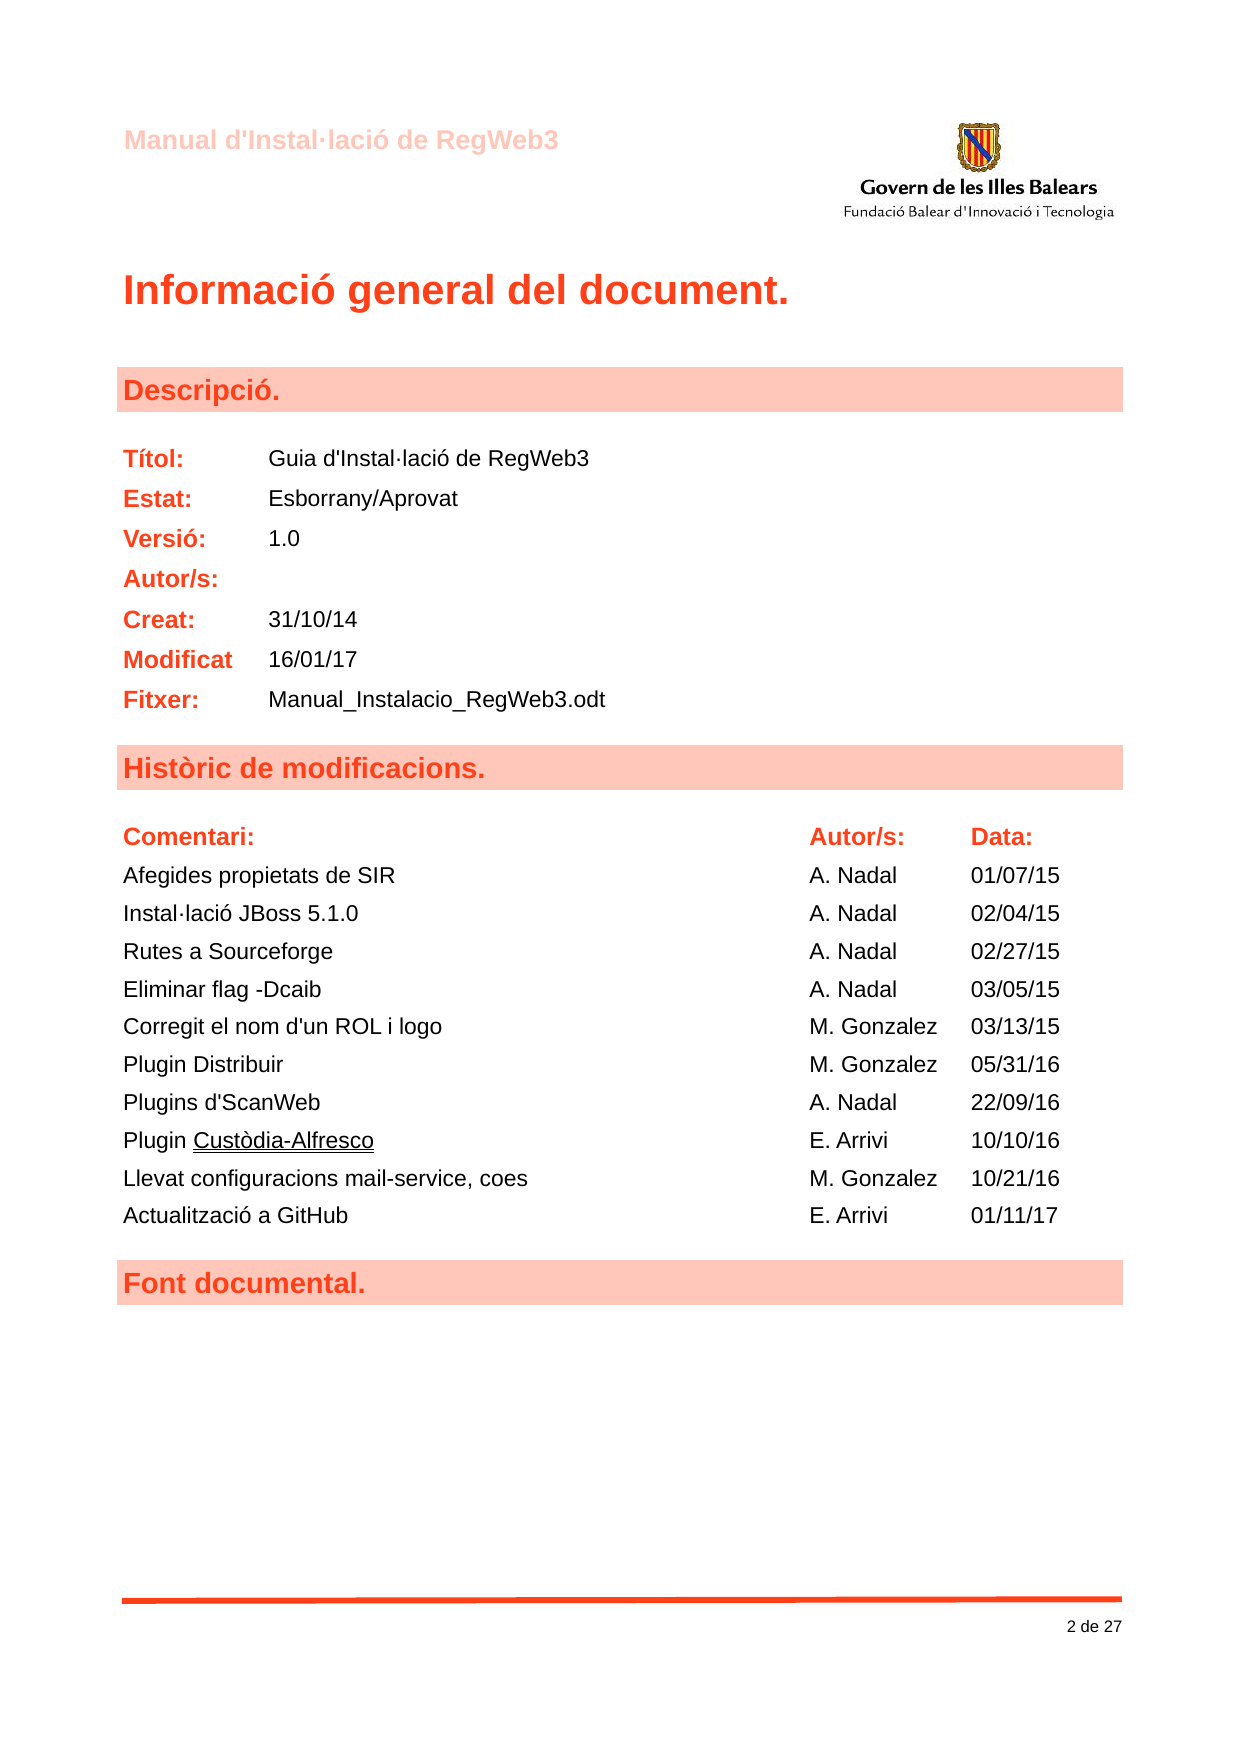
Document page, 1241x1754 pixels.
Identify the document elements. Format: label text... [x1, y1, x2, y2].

table_cell A. Nadal [803, 970, 965, 1008]
table_cell A. Nadal [803, 1083, 965, 1121]
table_cell [117, 720, 1123, 745]
table_cell Descripció. [117, 367, 1123, 412]
table_cell Font documental. [117, 1260, 1123, 1305]
table_cell [117, 1445, 1123, 1482]
table_cell Fitxer: [117, 679, 262, 719]
table_cell Versió: [117, 519, 262, 559]
table_cell A. Nadal [803, 932, 965, 970]
table_cell M. Gonzalez [803, 1008, 965, 1045]
table_cell Actualització a GitHub [117, 1197, 803, 1234]
table_cell Plugin Custòdia-Alfresco [117, 1121, 803, 1159]
table_cell M. Gonzalez [803, 1159, 965, 1197]
table_cell 21/10/16 [965, 1159, 1123, 1197]
table_cell 07/01/15 [965, 856, 1123, 894]
table_cell Corregit el nom d'un ROL i logo [117, 1008, 803, 1045]
table_cell [117, 790, 1123, 816]
table_cell A. Nadal [803, 894, 965, 932]
table_cell [262, 559, 1123, 599]
table_cell [117, 1305, 1123, 1331]
table_cell [117, 1407, 1123, 1444]
table_cell Afegides propietats de SIR [117, 856, 803, 894]
table_cell Títol: [117, 438, 262, 478]
table_cell 1.0 [262, 519, 1123, 559]
table_cell Llevat configuracions mail-service, coes [117, 1159, 803, 1197]
table_cell Manual_Instalacio_RegWeb3.odt [262, 679, 1123, 719]
picture [840, 123, 1117, 220]
table_cell 31/05/16 [965, 1045, 1123, 1083]
table_cell Històric de modificacions. [117, 745, 1123, 790]
table_cell 04/02/15 [965, 894, 1123, 932]
table_cell 22/09/16 [965, 1083, 1123, 1121]
table_cell 11/01/17 [965, 1197, 1123, 1234]
table_cell Comentari: [117, 816, 803, 856]
table_cell Instal·lació JBoss 5.1.0 [117, 894, 803, 932]
table_cell Guia d'Instal·lació de RegWeb3 [262, 438, 1123, 478]
table_cell Esborrany/Aprovat [262, 478, 1123, 518]
table_cell Estat: [117, 478, 262, 518]
table_cell 13/03/15 [965, 1008, 1123, 1045]
table_cell 31/10/14 [262, 599, 1123, 639]
table_cell M. Gonzalez [803, 1045, 965, 1083]
table_cell E. Arrivi [803, 1121, 965, 1159]
table_cell [117, 412, 1123, 438]
table_cell 10/10/16 [965, 1121, 1123, 1159]
table_cell Autor/s: [803, 816, 965, 856]
table_cell [117, 1369, 1123, 1407]
table_cell 16/01/17 [262, 639, 1123, 679]
table_cell 27/02/15 [965, 932, 1123, 970]
table_cell [117, 1331, 1123, 1369]
table_cell Data: [965, 816, 1123, 856]
table_header Informació general del document. [117, 260, 1123, 367]
table_cell Modificat [117, 639, 262, 679]
table_cell Plugins d'ScanWeb [117, 1083, 803, 1121]
table_cell A. Nadal [803, 856, 965, 894]
table_cell 05/03/15 [965, 970, 1123, 1008]
table_cell Autor/s: [117, 559, 262, 599]
table_cell Eliminar flag -Dcaib [117, 970, 803, 1008]
table_cell Creat: [117, 599, 262, 639]
table_cell Rutes a Sourceforge [117, 932, 803, 970]
table_cell E. Arrivi [803, 1197, 965, 1234]
table_cell Plugin Distribuir [117, 1045, 803, 1083]
table_cell [117, 1235, 1123, 1260]
